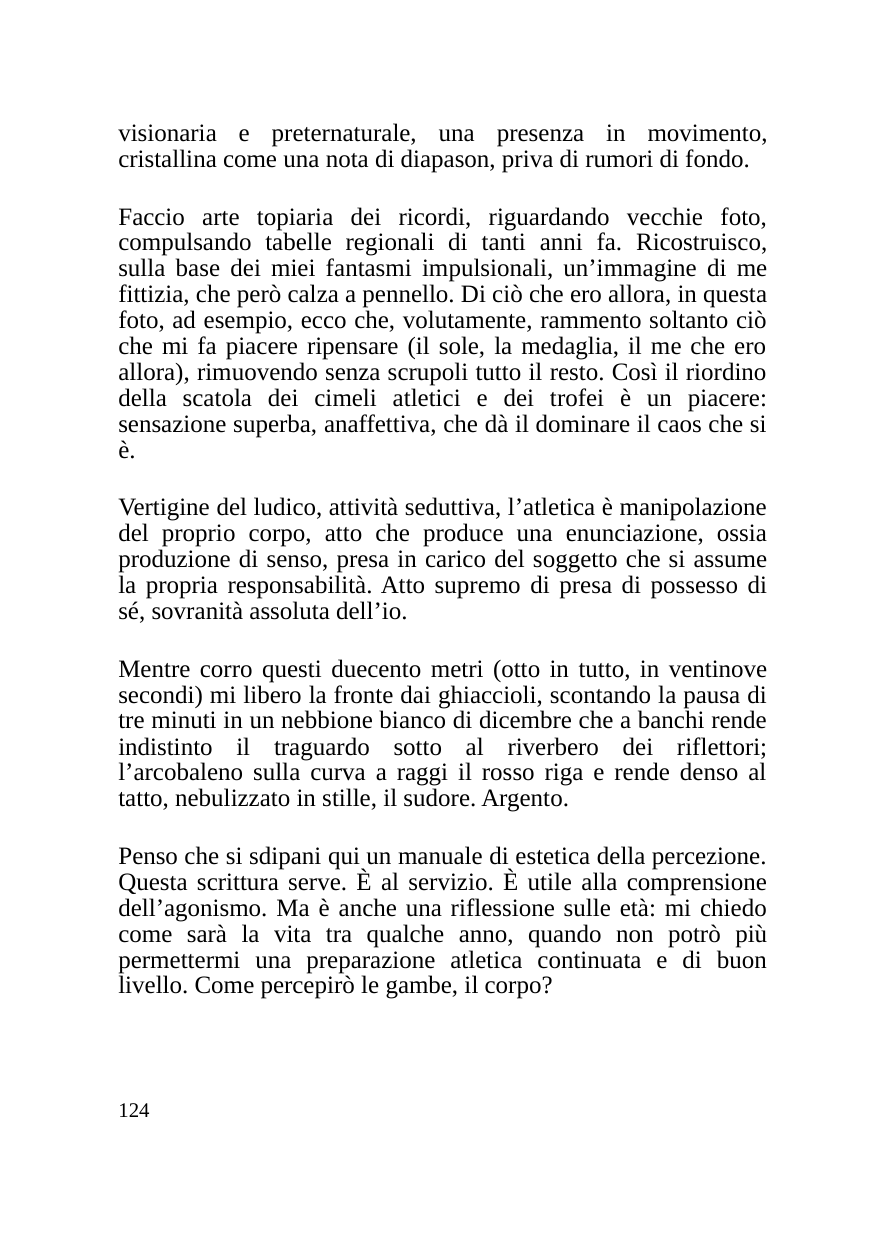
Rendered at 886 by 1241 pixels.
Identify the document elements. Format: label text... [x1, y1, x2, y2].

text Faccio arte topiaria dei ricordi, riguardando vecchie foto, compulsando tabelle regionali di tanti anni fa. Ricostruisco, sulla base dei miei fantasmi impulsionali, un’immagine di me fittizia, che però calza a pennello. Di ciò che ero allora, in questa foto, ad esempio, ecco che, volutamente, rammento soltanto ciò che mi fa piacere ripensare (il sole, la medaglia, il me che ero allora), rimuovendo senza scrupoli tutto il resto. Così il riordino della scatola dei cimeli atletici e dei trofei è un piacere: sensazione superba, anaffettiva, che dà il dominare il caos che si è. [118, 202, 768, 464]
text visionaria e preternaturale, una presenza in movimento, cristallina come una nota di diapason, priva di rumori di fondo. [118, 118, 768, 173]
text Vertigine del ludico, attività seduttiva, l’atletica è manipolazione del proprio corpo, atto che produce una enunciazione, ossia produzione di senso, presa in carico del soggetto che si assume la propria responsabilità. Atto supremo di presa di possesso di sé, sovranità assoluta dell’io. [118, 492, 768, 625]
text Mentre corro questi duecento metri (otto in tutto, in ventinove secondi) mi libero la fronte dai ghiaccioli, scontando la pausa di tre minuti in un nebbione bianco di dicembre che a banchi rende indistinto il traguardo sotto al riverbero dei riflettori; l’arcobaleno sulla curva a raggi il rosso riga e rende denso al tatto, nebulizzato in stille, il sudore. Argento. [118, 654, 768, 812]
text Penso che si sdipani qui un manuale di estetica della percezione. Questa scrittura serve. È al servizio. È utile alla comprensione dell’agonismo. Ma è anche una riflessione sulle età: mi chiedo come sarà la vita tra qualche anno, quando non potrò più permettermi una preparazione atletica continuata e di buon livello. Come percepirò le gambe, il corpo? [118, 841, 768, 999]
